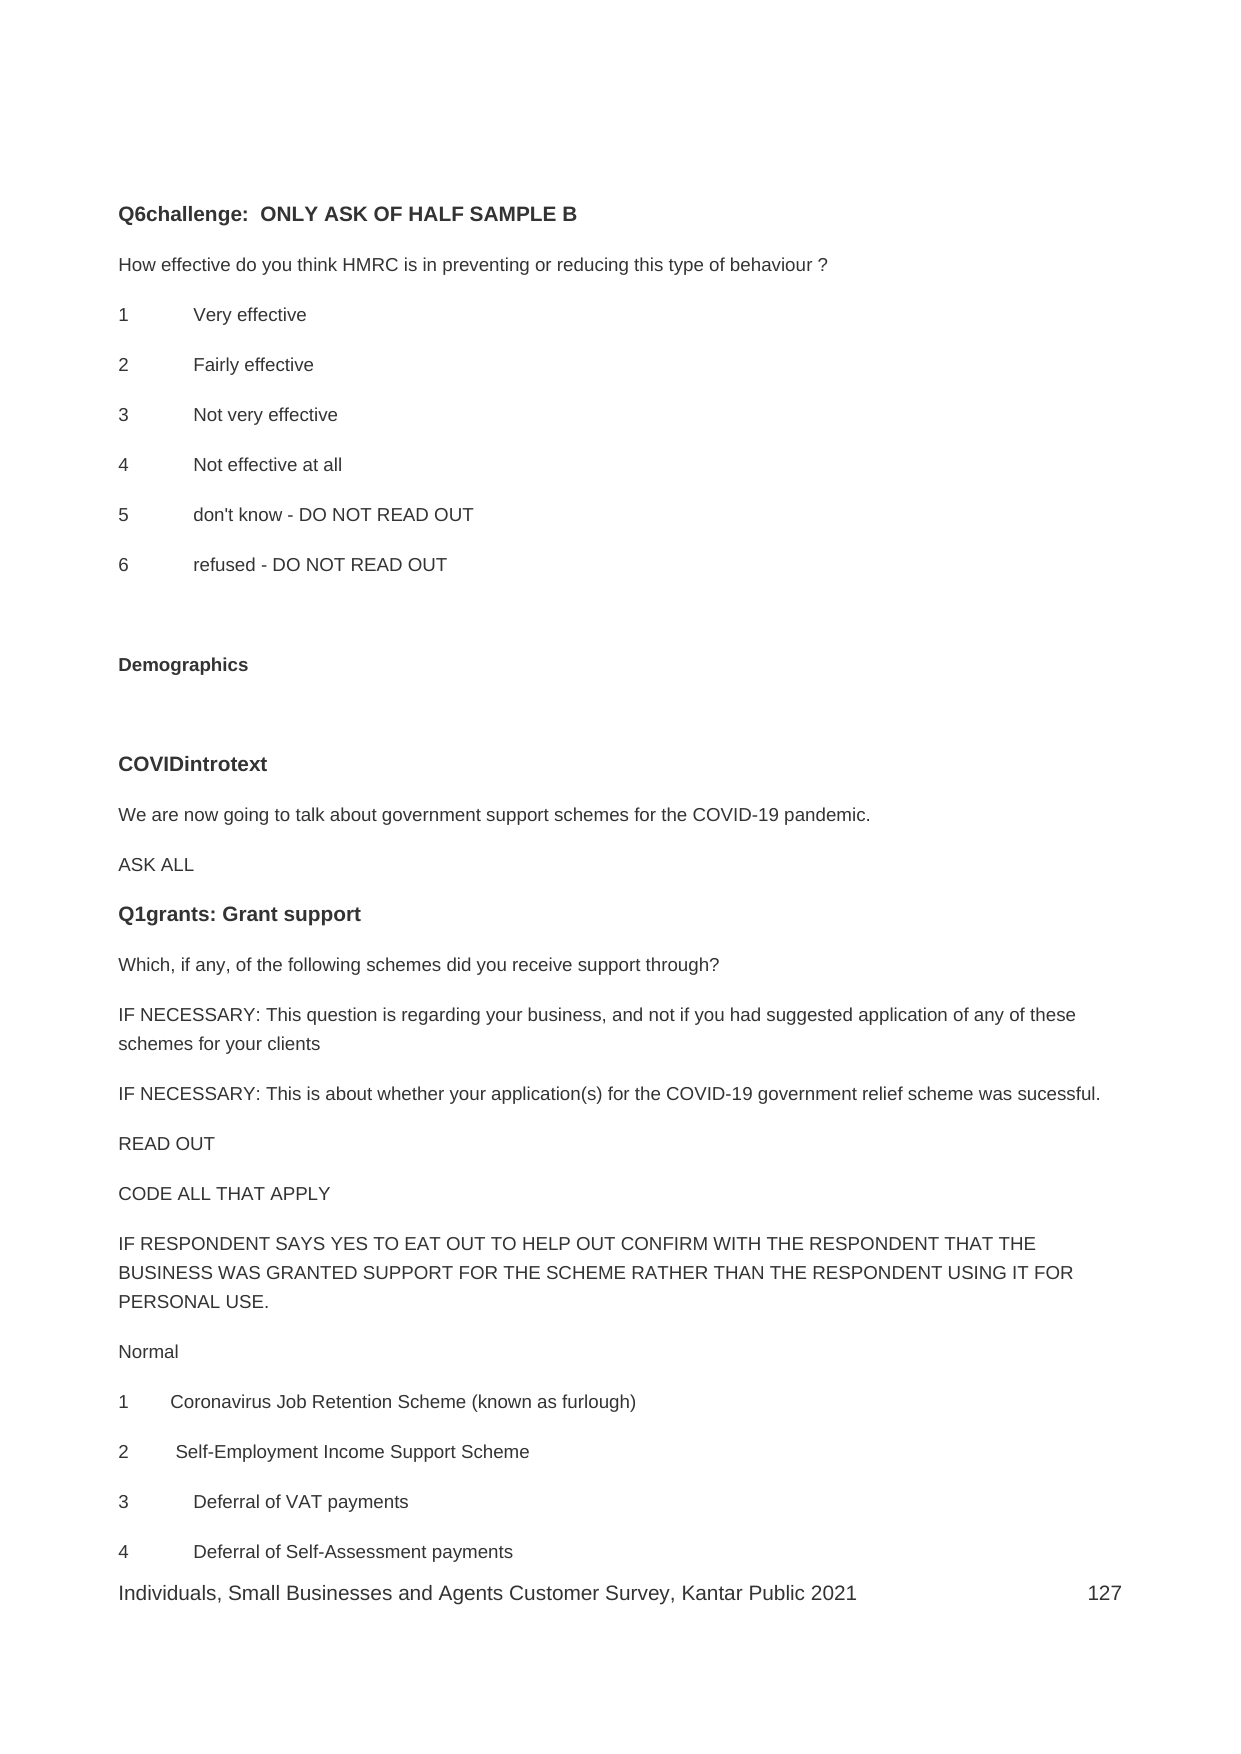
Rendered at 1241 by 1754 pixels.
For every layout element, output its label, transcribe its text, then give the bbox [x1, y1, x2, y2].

text How effective do you think HMRC is in preventing or reducing this type of behaviour ? [118, 248, 1122, 277]
text Demographics [118, 648, 1122, 677]
text ASK ALL [118, 848, 1122, 877]
text COVIDintrotext [118, 748, 1122, 777]
text 3 Deferral of VAT payments [118, 1485, 1122, 1514]
text 4 Not effective at all [118, 448, 1122, 477]
text Q1grants: Grant support [118, 898, 1122, 927]
text Which, if any, of the following schemes did you receive support through? [118, 948, 1122, 977]
text 5 don't know - DO NOT READ OUT [118, 498, 1122, 527]
text 2 Self-Employment Income Support Scheme [118, 1435, 1122, 1464]
text 3 Not very effective [118, 398, 1122, 427]
text We are now going to talk about government support schemes for the COVID-19 pandemic. [118, 798, 1122, 827]
text 4 Deferral of Self-Assessment payments [118, 1535, 1122, 1564]
text Normal [118, 1335, 1122, 1364]
text 1 Very effective [118, 298, 1122, 327]
text 1 Coronavirus Job Retention Scheme (known as furlough) [118, 1385, 1122, 1414]
text IF NECESSARY: This is about whether your application(s) for the COVID-19 government relief scheme was sucessful. [118, 1077, 1122, 1106]
text CODE ALL THAT APPLY [118, 1177, 1122, 1206]
text Q6challenge: ONLY ASK OF HALF SAMPLE B [118, 198, 1122, 227]
text IF RESPONDENT SAYS YES TO EAT OUT TO HELP OUT CONFIRM WITH THE RESPONDENT THAT THE BUSINESS WAS GRANTED SUPPORT FOR THE SCHEME RATHER THAN THE RESPONDENT USING IT FOR PERSONAL USE. [118, 1227, 1122, 1314]
text IF NECESSARY: This question is regarding your business, and not if you had suggested application of any of these schemes for your clients [118, 998, 1122, 1056]
text 2 Fairly effective [118, 348, 1122, 377]
text READ OUT [118, 1127, 1122, 1156]
text 6 refused - DO NOT READ OUT [118, 548, 1122, 577]
